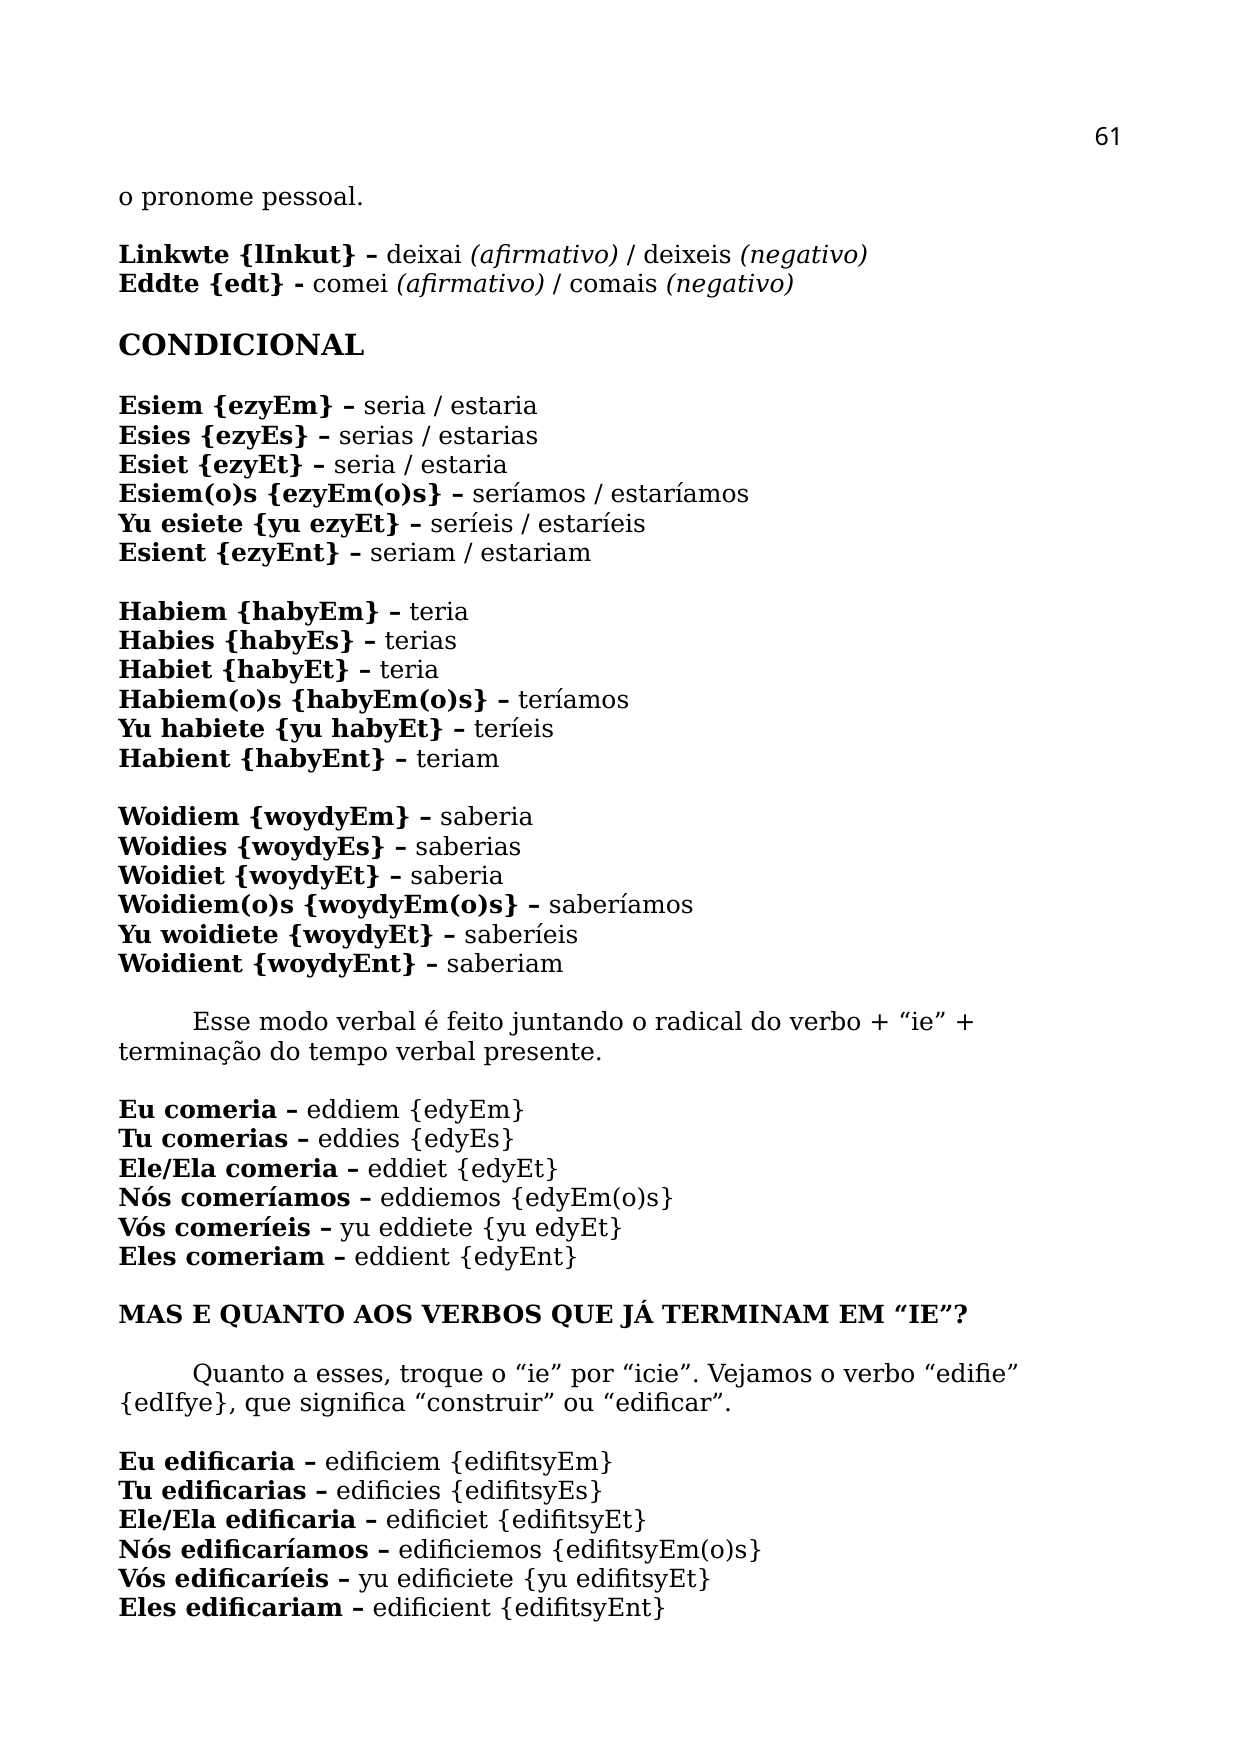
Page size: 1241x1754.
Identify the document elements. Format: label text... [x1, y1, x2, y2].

text Woidiem {woydyEm} – saberia [118, 802, 1123, 832]
text Esies {ezyEs} – serias / estarias [118, 421, 1123, 450]
text Habient {habyEnt} – teriam [118, 744, 1123, 773]
text Quanto a esses, troque o “ie” por “icie”. Vejamos o verbo “edifie” {edIfye}, que significa “construir” ou “edificar”. [118, 1359, 1123, 1417]
text Eles edificariam – edificient {edifitsyEnt} [118, 1593, 1123, 1623]
text Vós comeríeis – yu eddiete {yu edyEt} [118, 1213, 1123, 1242]
text Esiem(o)s {ezyEm(o)s} – seríamos / estaríamos [118, 479, 1123, 509]
text Yu habiete {yu habyEt} – teríeis [118, 714, 1123, 744]
text Habiet {habyEt} – teria [118, 656, 1123, 685]
text Eles comeriam – eddient {edyEnt} [118, 1242, 1123, 1271]
text Woidies {woydyEs} – saberias [118, 832, 1123, 861]
text Eu edificaria – edificiem {edifitsyEm} [118, 1447, 1123, 1476]
text Esient {ezyEnt} – seriam / estariam [118, 538, 1123, 568]
text Esiet {ezyEt} – seria / estaria [118, 450, 1123, 479]
text Yu woidiete {woydyEt} – saberíeis [118, 920, 1123, 949]
text Ele/Ela edificaria – edificiet {edifitsyEt} [118, 1505, 1123, 1535]
text Linkwte {lInkut} – deixai (afirmativo) / deixeis (negativo) [118, 240, 1123, 269]
text o pronome pessoal. [118, 182, 1123, 211]
text Nós comeríamos – eddiemos {edyEm(o)s} [118, 1183, 1123, 1213]
text Eu comeria – eddiem {edyEm} [118, 1095, 1123, 1124]
text Tu edificarias – edificies {edifitsyEs} [118, 1476, 1123, 1505]
text Esse modo verbal é feito juntando o radical do verbo + “ie” + terminação do tempo verbal presente. [118, 1008, 1123, 1066]
subtitle CONDICIONAL [118, 328, 1123, 362]
text Tu comerias – eddies {edyEs} [118, 1124, 1123, 1154]
text Habiem {habyEm} – teria [118, 597, 1123, 626]
text Vós edificaríeis – yu edificiete {yu edifitsyEt} [118, 1564, 1123, 1593]
text Yu esiete {yu ezyEt} – seríeis / estaríeis [118, 509, 1123, 538]
text Woidiem(o)s {woydyEm(o)s} – saberíamos [118, 890, 1123, 920]
text Esiem {ezyEm} – seria / estaria [118, 391, 1123, 421]
text Eddte {edt} - comei (afirmativo) / comais (negativo) [118, 269, 1123, 299]
text Ele/Ela comeria – eddiet {edyEt} [118, 1154, 1123, 1183]
text Nós edificaríamos – edificiemos {edifitsyEm(o)s} [118, 1535, 1123, 1564]
text Habies {habyEs} – terias [118, 626, 1123, 656]
text Habiem(o)s {habyEm(o)s} – teríamos [118, 685, 1123, 714]
text Woidient {woydyEnt} – saberiam [118, 949, 1123, 978]
subtitle MAS E QUANTO AOS VERBOS QUE JÁ TERMINAM EM “IE”? [118, 1301, 1123, 1330]
text Woidiet {woydyEt} – saberia [118, 861, 1123, 890]
